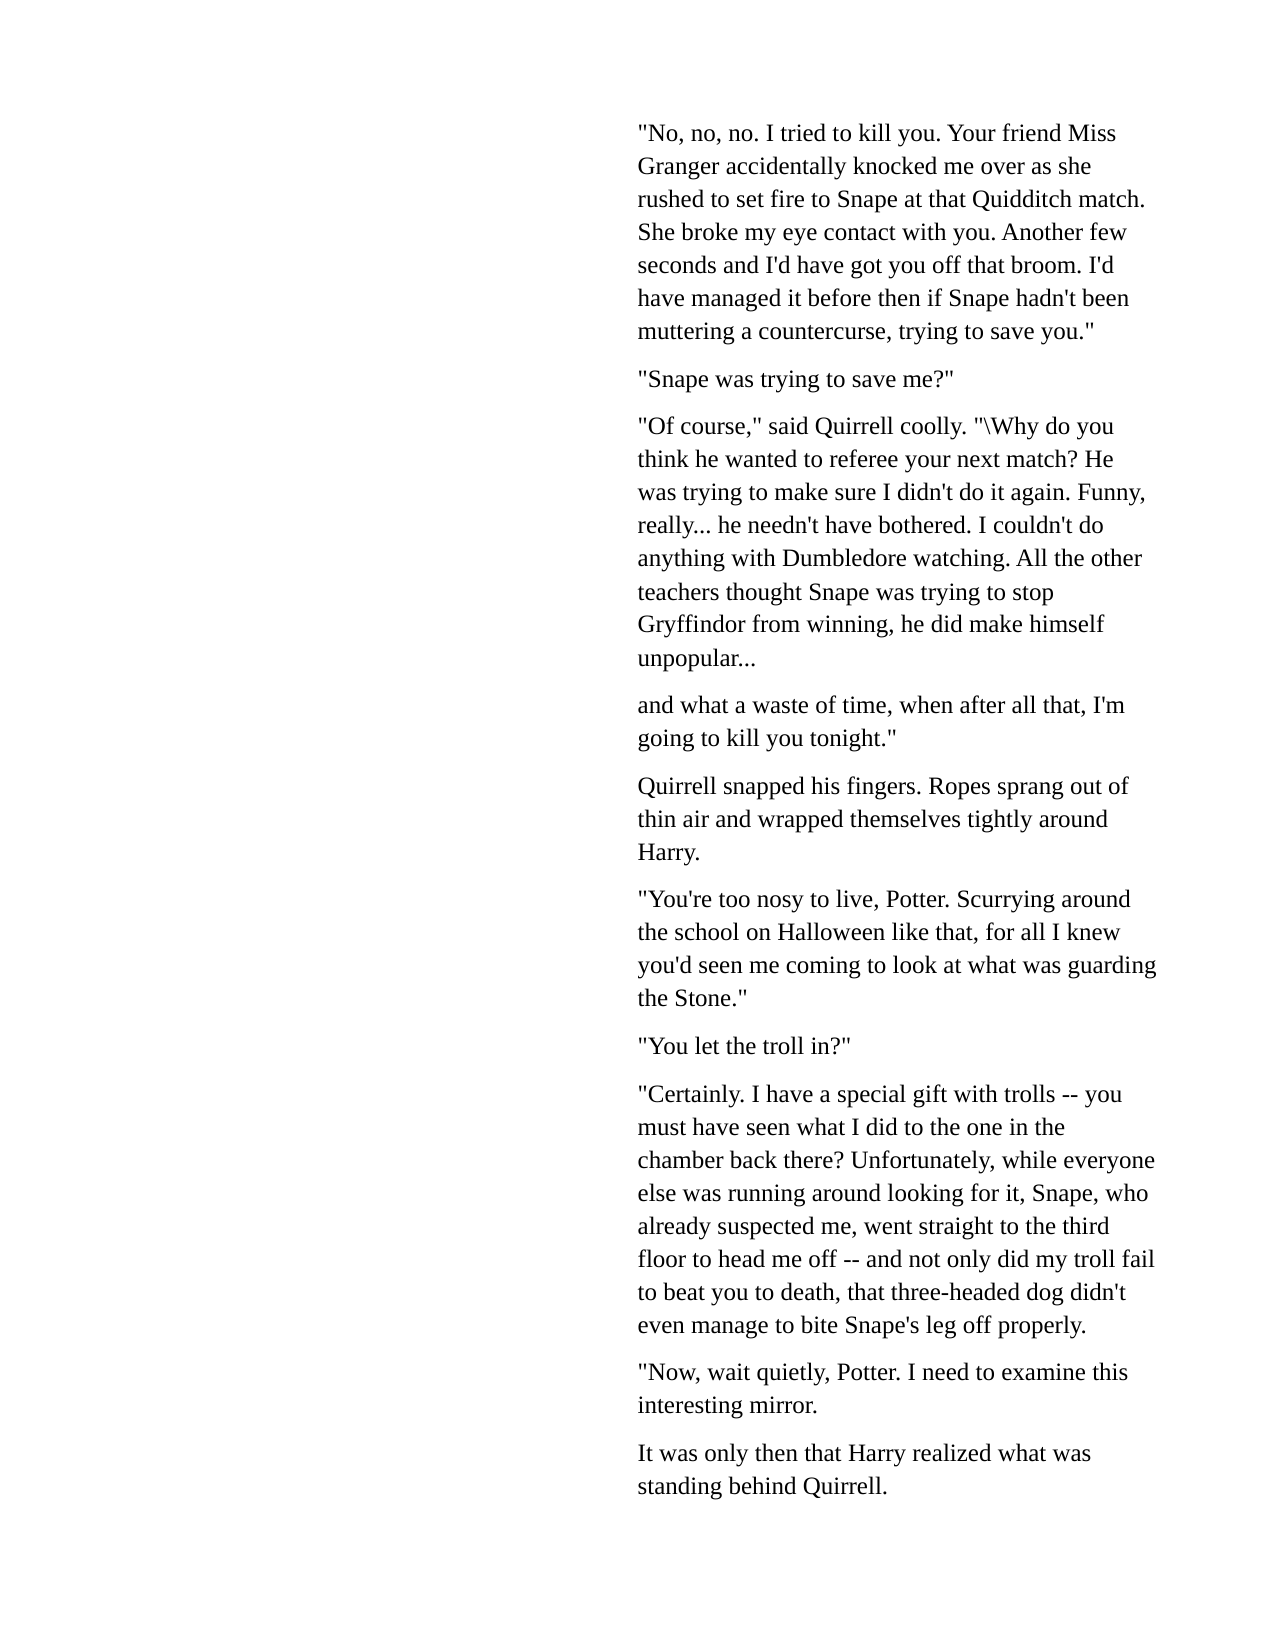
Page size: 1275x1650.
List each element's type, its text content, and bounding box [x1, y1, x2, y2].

table_cell "You let the troll in?" [638, 1031, 1157, 1079]
table_cell Quirrell snapped his fingers. Ropes sprang out of thin air and wrapped themselves tightly around Harry. [638, 771, 1157, 884]
table_cell [118, 364, 637, 411]
table_cell It was only then that Harry realized what was standing behind Quirrell. [638, 1438, 1157, 1519]
table_cell [118, 885, 637, 1031]
table_cell "Of course," said Quirrell coolly. "\Why do you think he wanted to referee your next match? He was trying to make sure I didn't do it again. Funny, really... he needn't have bothered. I couldn't do anything with Dumbledore watching. All the other teachers thought Snape was trying to stop Gryffindor from winning, he did make himself unpopular... [638, 411, 1157, 690]
table_cell [118, 1031, 637, 1079]
table_cell "Certainly. I have a special gift with trolls -- you must have seen what I did to the one in the chamber back there? Unfortunately, while everyone else was running around looking for it, Snape, who already suspected me, went straight to the third floor to head me off -- and not only did my troll fail to beat you to death, that three-headed dog didn't even manage to bite Snape's leg off properly. [638, 1079, 1157, 1357]
table_cell [118, 690, 637, 771]
table_cell [118, 1079, 637, 1357]
table_cell [118, 1438, 637, 1519]
table_cell "Snape was trying to save me?" [638, 364, 1157, 411]
table_cell and what a waste of time, when after all that, I'm going to kill you tonight." [638, 690, 1157, 771]
table_cell [118, 118, 637, 364]
table_cell "You're too nosy to live, Potter. Scurrying around the school on Halloween like that, for all I knew you'd seen me coming to look at what was guarding the Stone." [638, 885, 1157, 1031]
table_cell [118, 411, 637, 690]
table_cell "Now, wait quietly, Potter. I need to examine this interesting mirror. [638, 1358, 1157, 1438]
table_cell "No, no, no. I tried to kill you. Your friend Miss Granger accidentally knocked me over as she rushed to set fire to Snape at that Quidditch match. She broke my eye contact with you. Another few seconds and I'd have got you off that broom. I'd have managed it before then if Snape hadn't been muttering a countercurse, trying to save you." [638, 118, 1157, 364]
table_cell [118, 1358, 637, 1438]
table_cell [118, 771, 637, 884]
